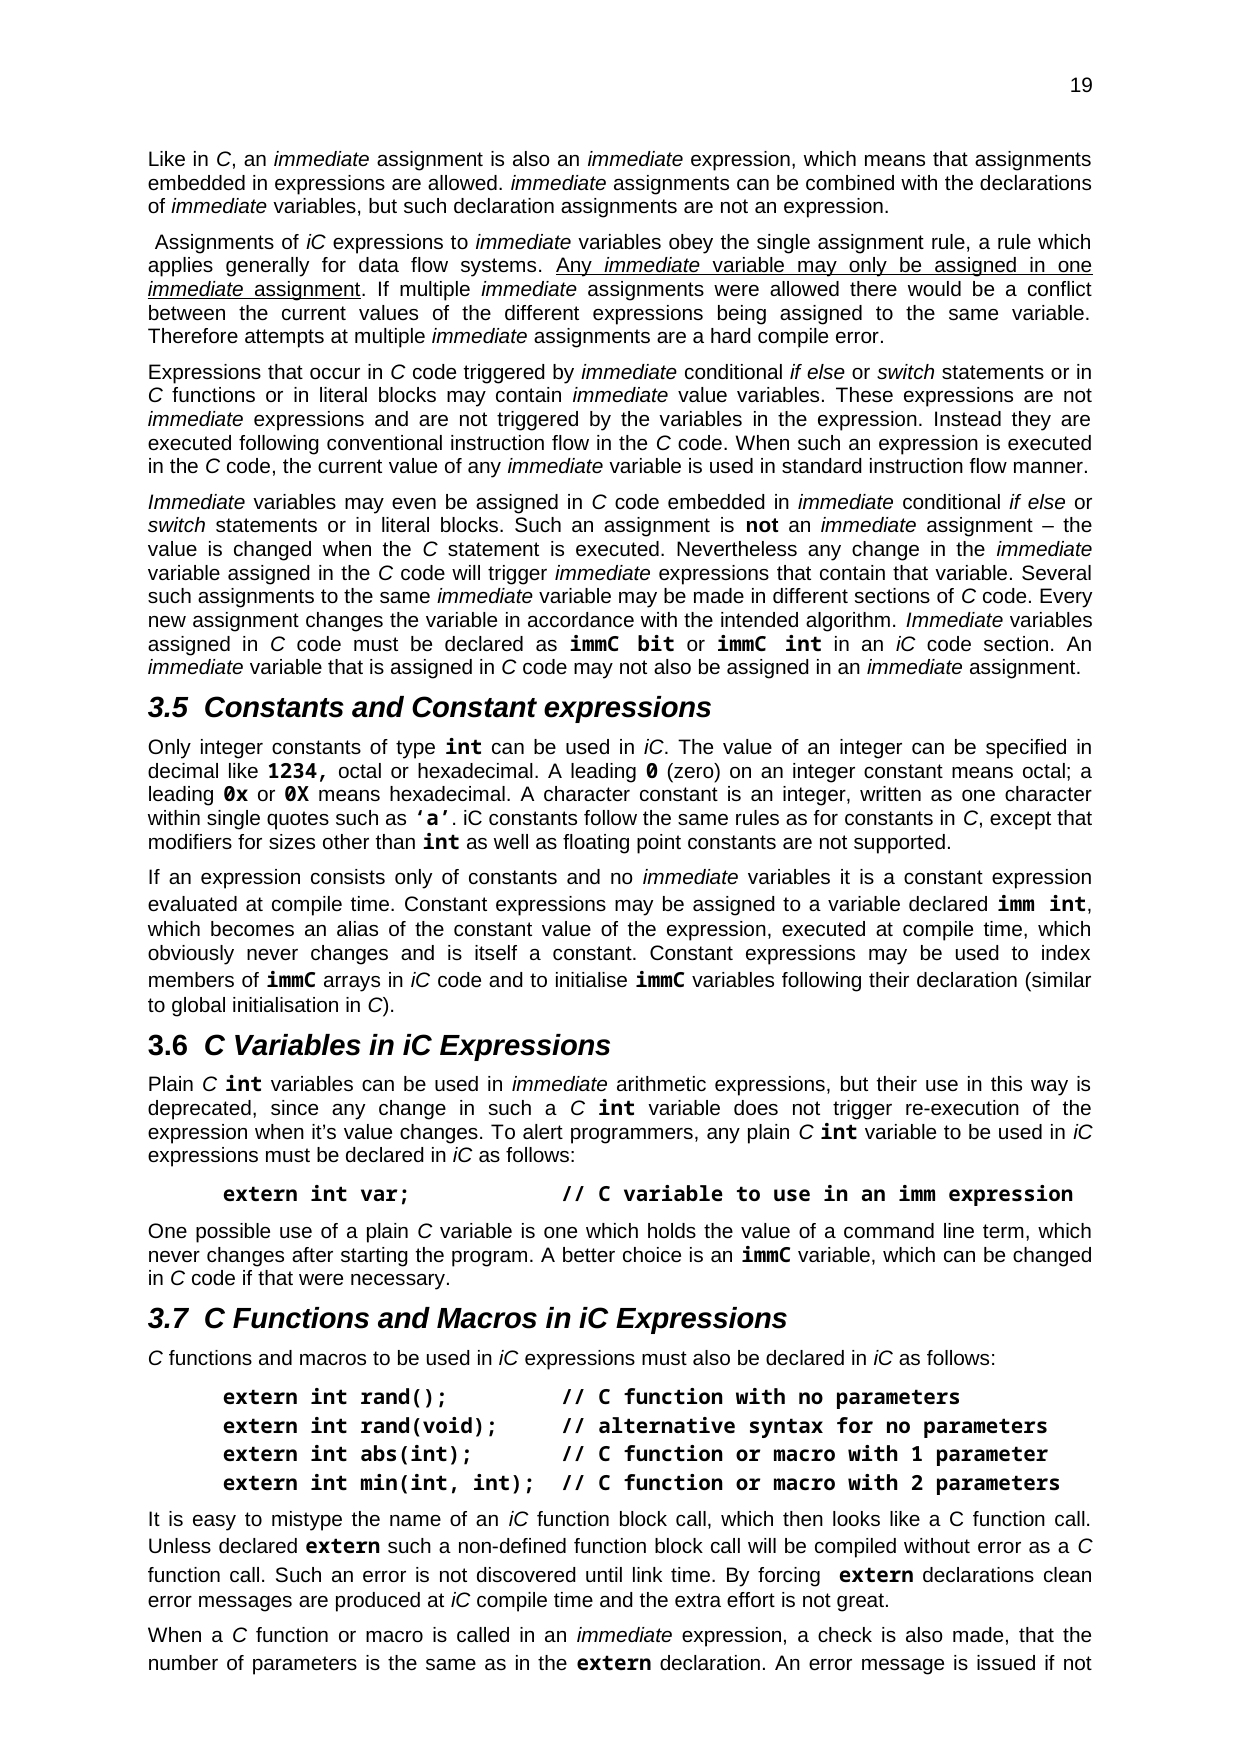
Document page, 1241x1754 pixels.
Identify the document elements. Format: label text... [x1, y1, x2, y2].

text Like in C, an immediate assignment is also an immediate expression, which means that assignments embedded in expressions are allowed. immediate assignments can be combined with the declarations of immediate variables, but such declaration assignments are not an expression. [148, 148, 1092, 219]
text extern int var; // C variable to use in an imm expression [223, 1179, 1092, 1208]
text One possible use of a plain C variable is one which holds the value of a command line term, which never changes after starting the program. A better choice is an immC variable, which can be changed in C code if that were necessary. [148, 1219, 1092, 1291]
text If an expression consists only of constants and no immediate variables it is a constant expression evaluated at compile time. Constant expressions may be assigned to a variable declared imm int, which becomes an alias of the constant value of the expression, executed at compile time, which obviously never changes and is itself a constant. Constant expressions may be used to index members of immC arrays in iC code and to initialise immC variables following their declaration (similar to global initialisation in C). [148, 866, 1092, 1017]
subtitle Constants and Constant expressions [148, 691, 1092, 724]
subtitle C Functions and Macros in iC Expressions [148, 1302, 1092, 1335]
text extern int rand(); // C function with no parameters extern int rand(void); // alternative syntax for no parameters extern int abs(int); // C function or macro with 1 parameter extern int min(int, int); // C function or macro with 2 parameters [223, 1382, 1092, 1496]
text Plain C int variables can be used in immediate arithmetic expressions, but their use in this way is deprecated, since any change in such a C int variable does not trigger re-execution of the expression when it’s value changes. To alert programmers, any plain C int variable to be used in iC expressions must be declared in iC as follows: [148, 1073, 1092, 1167]
text When a C function or macro is called in an immediate expression, a check is also made, that the number of parameters is the same as in the extern declaration. An error message is issued if not [148, 1624, 1092, 1676]
text Only integer constants of type int can be used in iC. The value of an integer can be specified in decimal like 1234, octal or hexadecimal. A leading 0 (zero) on an integer constant means octal; a leading 0x or 0X means hexadecimal. A character constant is an integer, written as one character within single quotes such as ‘a’. iC constants follow the same rules as for constants in C, except that modifiers for sizes other than int as well as floating point constants are not supported. [148, 736, 1092, 854]
text It is easy to mistype the name of an iC function block call, which then looks like a C function call. Unless declared extern such a non-defined function block call will be compiled without error as a C function call. Such an error is not discovered until link time. By forcing extern declarations clean error messages are produced at iC compile time and the extra effort is not great. [148, 1508, 1092, 1612]
subtitle C Variables in iC Expressions [148, 1029, 1092, 1061]
text Immediate variables may even be assigned in C code embedded in immediate conditional if else or switch statements or in literal blocks. Such an assignment is not an immediate assignment – the value is changed when the C statement is executed. Nevertheless any change in the immediate variable assigned in the C code will trigger immediate expressions that contain that variable. Several such assignments to the same immediate variable may be made in different sections of C code. Every new assignment changes the variable in accordance with the intended algorithm. Immediate variables assigned in C code must be declared as immC bit or immC int in an iC code section. An immediate variable that is assigned in C code may not also be assigned in an immediate assignment. [148, 490, 1092, 679]
text Expressions that occur in C code triggered by immediate conditional if else or switch statements or in C functions or in literal blocks may contain immediate value variables. These expressions are not immediate expressions and are not triggered by the variables in the expression. Instead they are executed following conventional instruction flow in the C code. When such an expression is executed in the C code, the current value of any immediate variable is used in standard instruction flow manner. [148, 360, 1092, 479]
text C functions and macros to be used in iC expressions must also be declared in iC as follows: [148, 1347, 1092, 1370]
text Assignments of iC expressions to immediate variables obey the single assignment rule, a rule which applies generally for data flow systems. Any immediate variable may only be assigned in one immediate assignment. If multiple immediate assignments were allowed there would be a conflict between the current values of the different expressions being assigned to the same variable. Therefore attempts at multiple immediate assignments are a hard compile error. [148, 230, 1092, 349]
